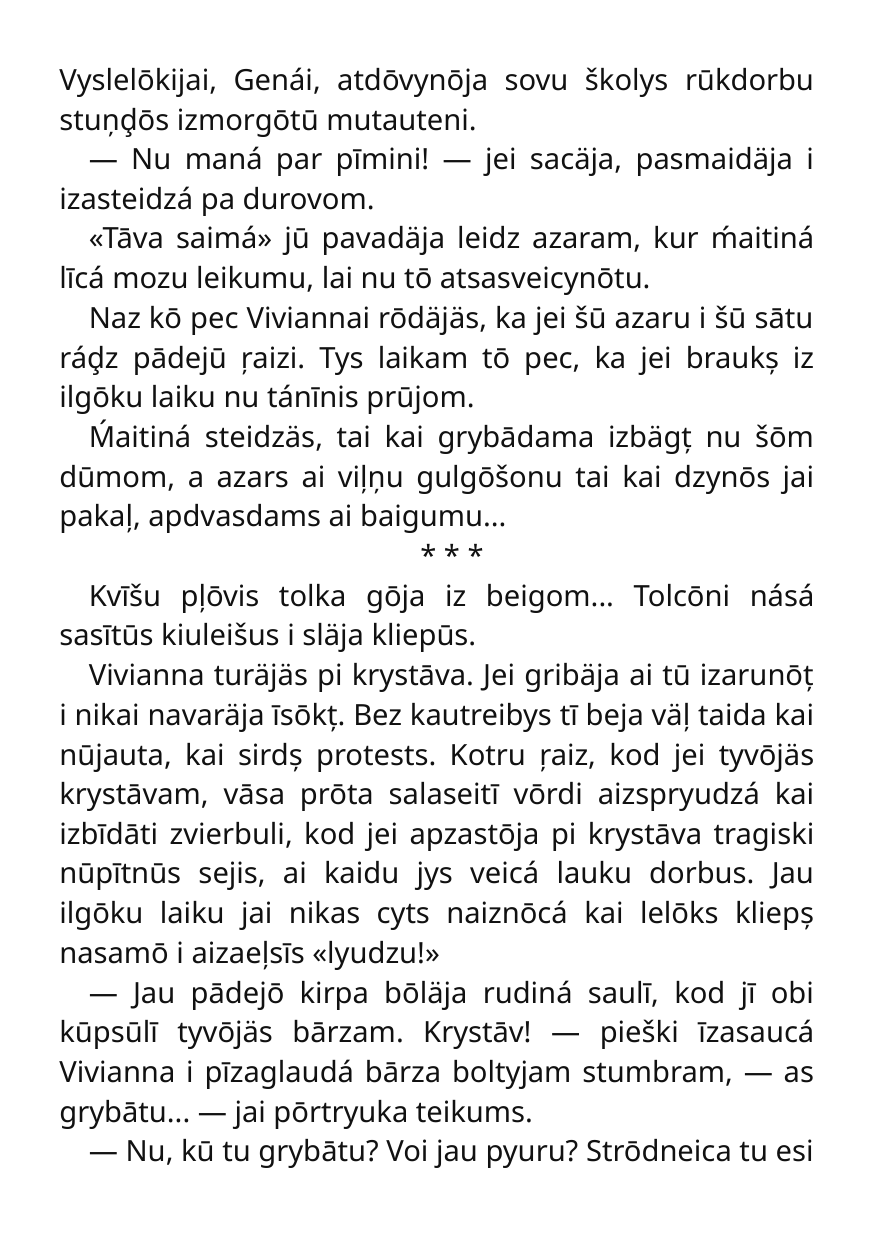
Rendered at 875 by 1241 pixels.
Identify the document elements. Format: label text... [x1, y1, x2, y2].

text Vyslelōkijai, Genái, atdōvynōja sovu školys rūkdorbu stuņḑōs izmorgōtū mutauteni. [59, 59, 815, 138]
text Kvīšu pļōvis tolka gōja iz beigom... Tolcōni násá sasītūs kiuleišus i släja kliepūs. [59, 575, 815, 654]
text — Jau pādejō kirpa bōläja rudiná saulī, kod jī obi kūpsūlī tyvōjäs bārzam. Krystāv! — pieški īzasaucá Vivianna i pīzaglaudá bārza boltyjam stumbram, — as grybātu... — jai pōrtryuka teikums. [59, 972, 815, 1131]
text «Tāva saimá» jū pavadäja leidz azaram, kur ḿaitiná līcá mozu leikumu, lai nu tō atsasveicynōtu. [59, 218, 815, 297]
text Naz kō pec Viviannai rōdäjäs, ka jei šū azaru i šū sātu ráḑz pādejū ŗaizi. Tys laikam tō pec, ka jei braukș iz ilgōku laiku nu tánīnis prūjom. [59, 297, 815, 416]
text — Nu maná par pīmini! — jei sacäja, pasmaidäja i izasteidzá pa durovom. [59, 138, 815, 218]
text — Nu, kū tu grybātu? Voi jau pyuru? Strōdneica tu esi [59, 1131, 815, 1170]
text Vivianna turäjäs pi krystāva. Jei gribäja ai tū izarunōț i nikai navaräja īsōkț. Bez kautreibys tī beja väļ taida kai nūjauta, kai sirdș protests. Kotru ŗaiz, kod jei tyvōjäs krystāvam, vāsa prōta salaseitī vōrdi aizspryudzá kai izbīdāti zvierbuli, kod jei apzastōja pi krystāva tragiski nūpītnūs sejis, ai kaidu jys veicá lauku dorbus. Jau ilgōku laiku jai nikas cyts naiznōcá kai lelōks kliepș nasamō i aizaeļsīs «lyudzu!» [59, 654, 815, 972]
text Ḿaitiná steidzäs, tai kai grybādama izbägț nu šōm dūmom, a azars ai viļņu gulgōšonu tai kai dzynōs jai pakaļ, apdvasdams ai baigumu... [59, 416, 815, 535]
text * * * [59, 535, 815, 575]
